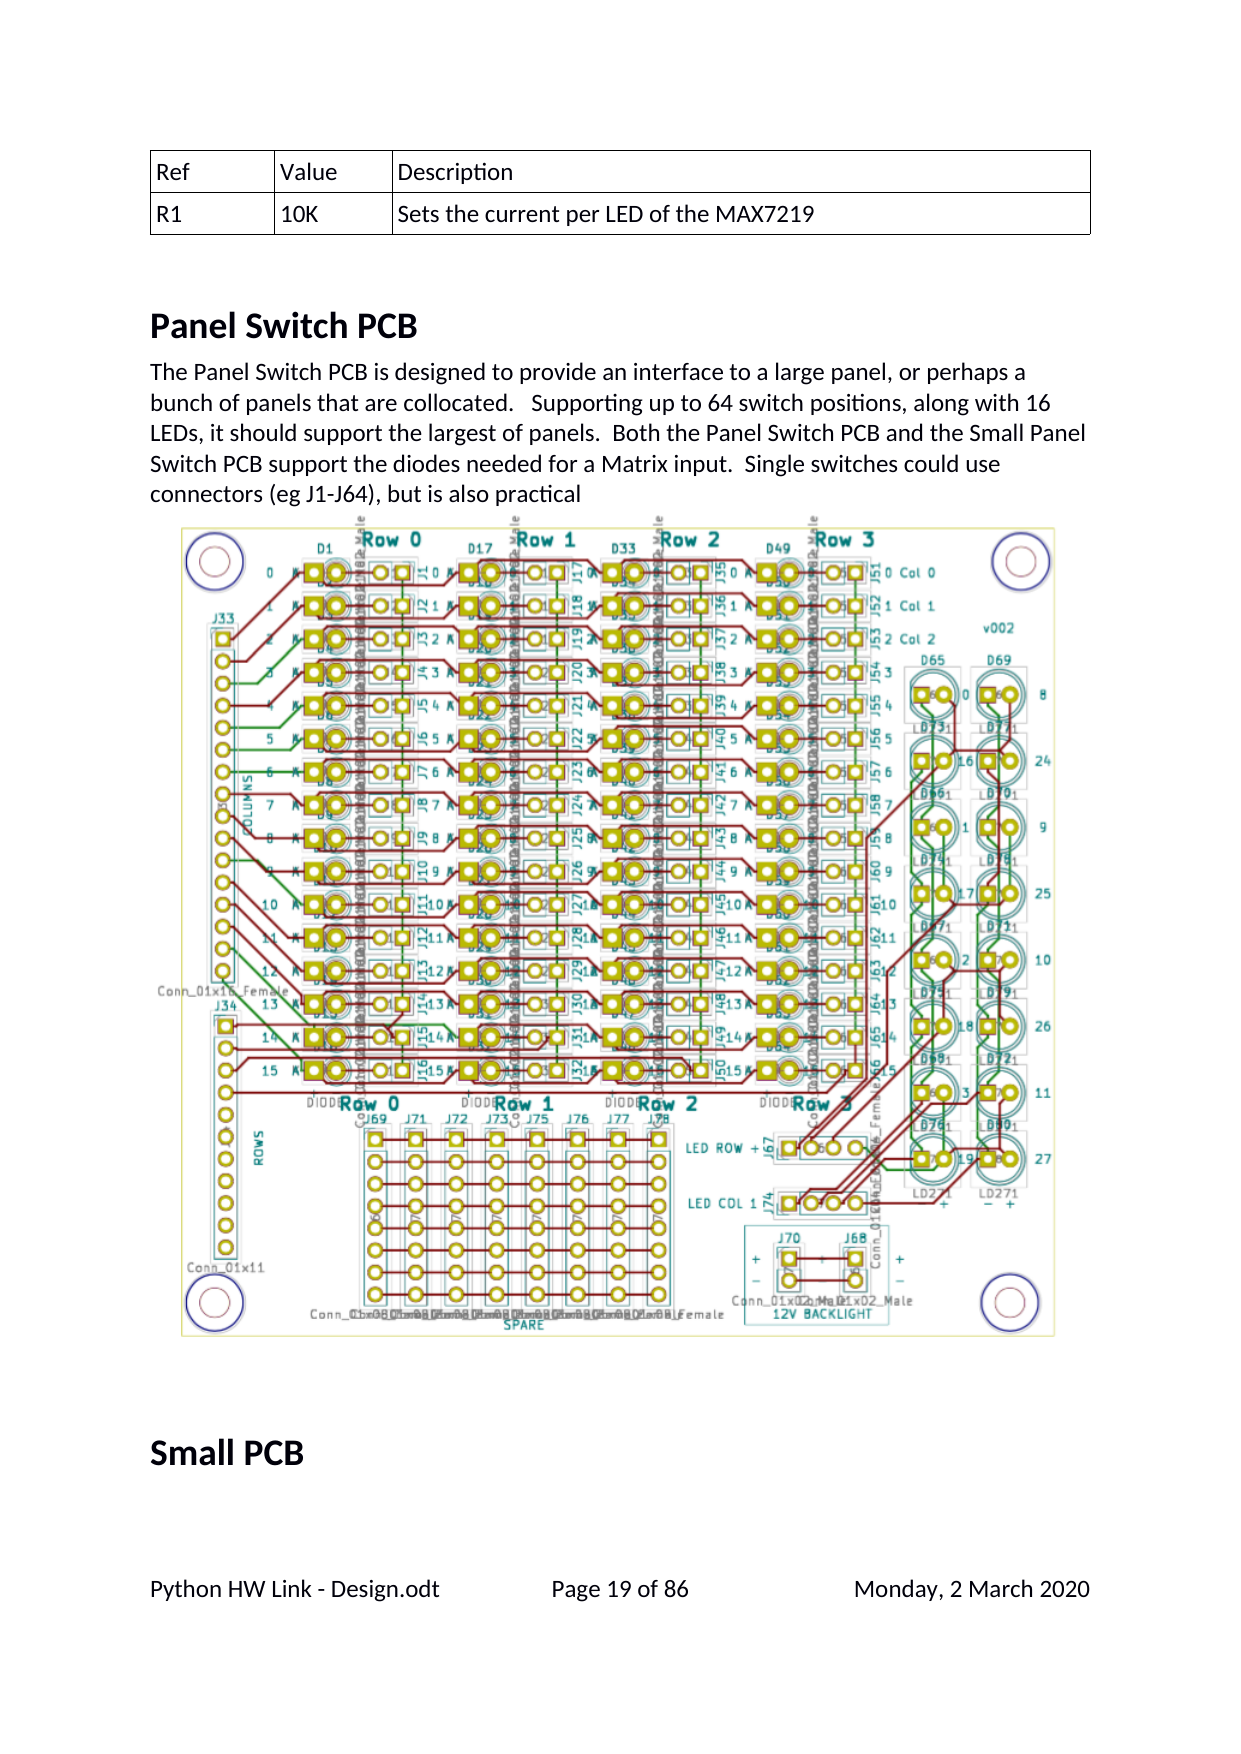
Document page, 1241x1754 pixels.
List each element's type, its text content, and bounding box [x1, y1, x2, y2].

table_header Value [275, 151, 392, 192]
table_cell 10K [275, 193, 392, 234]
table_header Description [393, 151, 1090, 192]
text The Panel Switch PCB is designed to provide an interface to a large panel, or perhaps a bunch of panels that are collocated. Supporting up to 64 switch positions, along with 16 LEDs, it should support the largest of panels. Both the Panel Switch PCB and the Small Panel Switch PCB support the diodes needed for a Matrix input. Single switches could use connectors (eg J1-J64), but is also practical [150, 356, 1090, 509]
subtitle Small PCB [150, 1428, 1090, 1474]
table_cell Sets the current per LED of the MAX7219 [393, 193, 1090, 234]
subtitle Panel Switch PCB [150, 302, 1090, 348]
picture [150, 509, 1091, 1361]
table_cell R1 [151, 193, 274, 234]
table_header Ref [151, 151, 274, 192]
